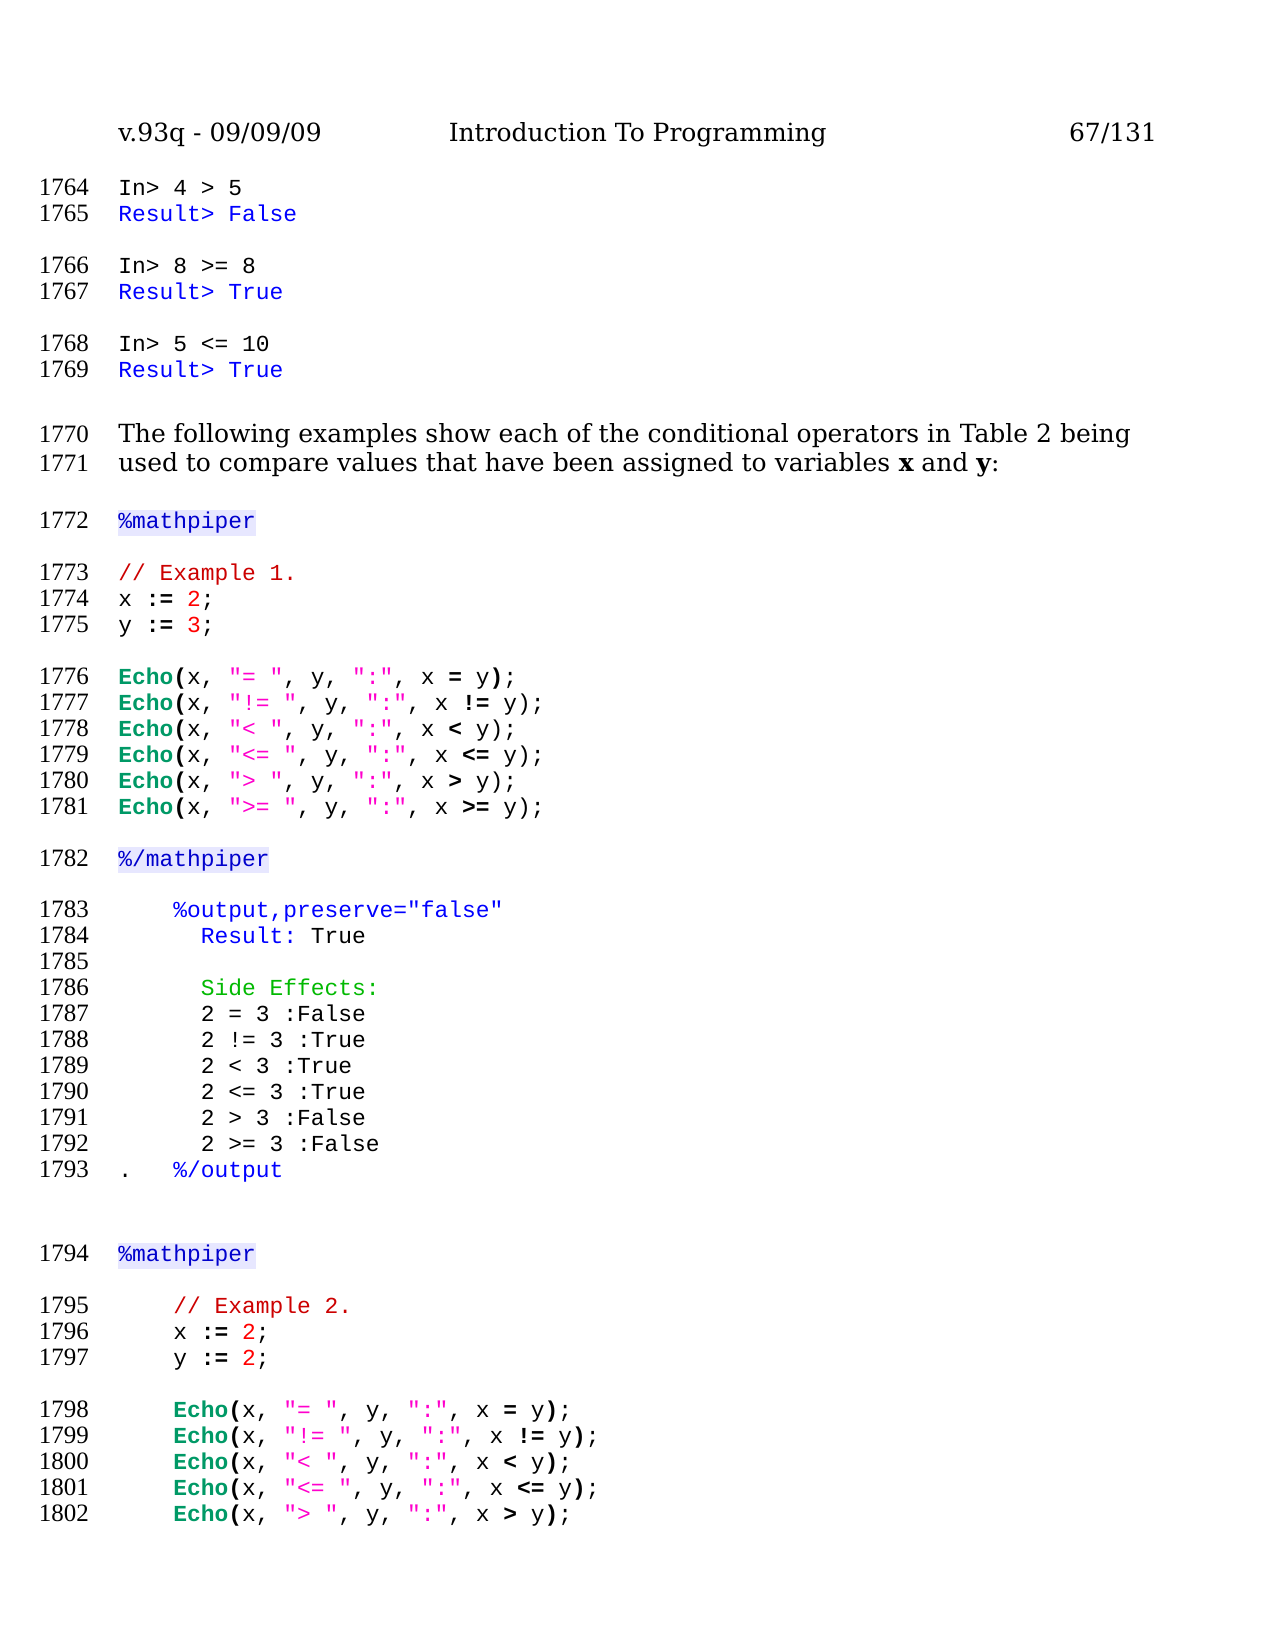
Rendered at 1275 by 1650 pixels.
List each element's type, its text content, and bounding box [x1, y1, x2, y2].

text In> 8 >= 8 [118, 254, 1157, 281]
text Echo(x, "!= ", y, ":", x != y); [118, 691, 1157, 717]
text Side Effects: [118, 977, 1157, 1002]
text 2 < 3 :True [118, 1054, 1157, 1080]
text y := 3; [118, 613, 1157, 639]
text 2 >= 3 :False [118, 1132, 1157, 1158]
text Echo(x, "!= ", y, ":", x != y); [118, 1424, 1157, 1450]
text Echo(x, ">= ", y, ":", x >= y); [118, 795, 1157, 821]
text // Example 2. [118, 1294, 1157, 1321]
text Echo(x, "> ", y, ":", x > y); [118, 769, 1157, 795]
text The following examples show each of the conditional operators in Table 2 being used to compare values that have been assigned to variables x and y: [118, 419, 1157, 478]
text Result> True [118, 358, 1157, 384]
text Echo(x, "> ", y, ":", x > y); [118, 1502, 1157, 1528]
text 2 > 3 :False [118, 1106, 1157, 1132]
text 2 != 3 :True [118, 1028, 1157, 1054]
text Echo(x, "< ", y, ":", x < y); [118, 717, 1157, 743]
text Echo(x, "<= ", y, ":", x <= y); [118, 1476, 1157, 1502]
text %/mathpiper [118, 847, 1157, 873]
text %mathpiper [118, 510, 1157, 536]
text x := 2; [118, 1321, 1157, 1346]
text In> 4 > 5 [118, 177, 1157, 203]
text . %/output [118, 1158, 1157, 1184]
text %mathpiper [118, 1243, 1157, 1269]
text Result> True [118, 281, 1157, 306]
text y := 2; [118, 1346, 1157, 1372]
text 2 = 3 :False [118, 1002, 1157, 1028]
text In> 5 <= 10 [118, 332, 1157, 358]
text Echo(x, "< ", y, ":", x < y); [118, 1450, 1157, 1476]
text // Example 1. [118, 562, 1157, 587]
text %output,preserve="false" [118, 899, 1157, 925]
text x := 2; [118, 587, 1157, 613]
text Result> False [118, 203, 1157, 229]
text Echo(x, "= ", y, ":", x = y); [118, 1398, 1157, 1424]
text Echo(x, "= ", y, ":", x = y); [118, 665, 1157, 691]
text Echo(x, "<= ", y, ":", x <= y); [118, 743, 1157, 769]
text Result: True [118, 925, 1157, 951]
text 2 <= 3 :True [118, 1080, 1157, 1106]
